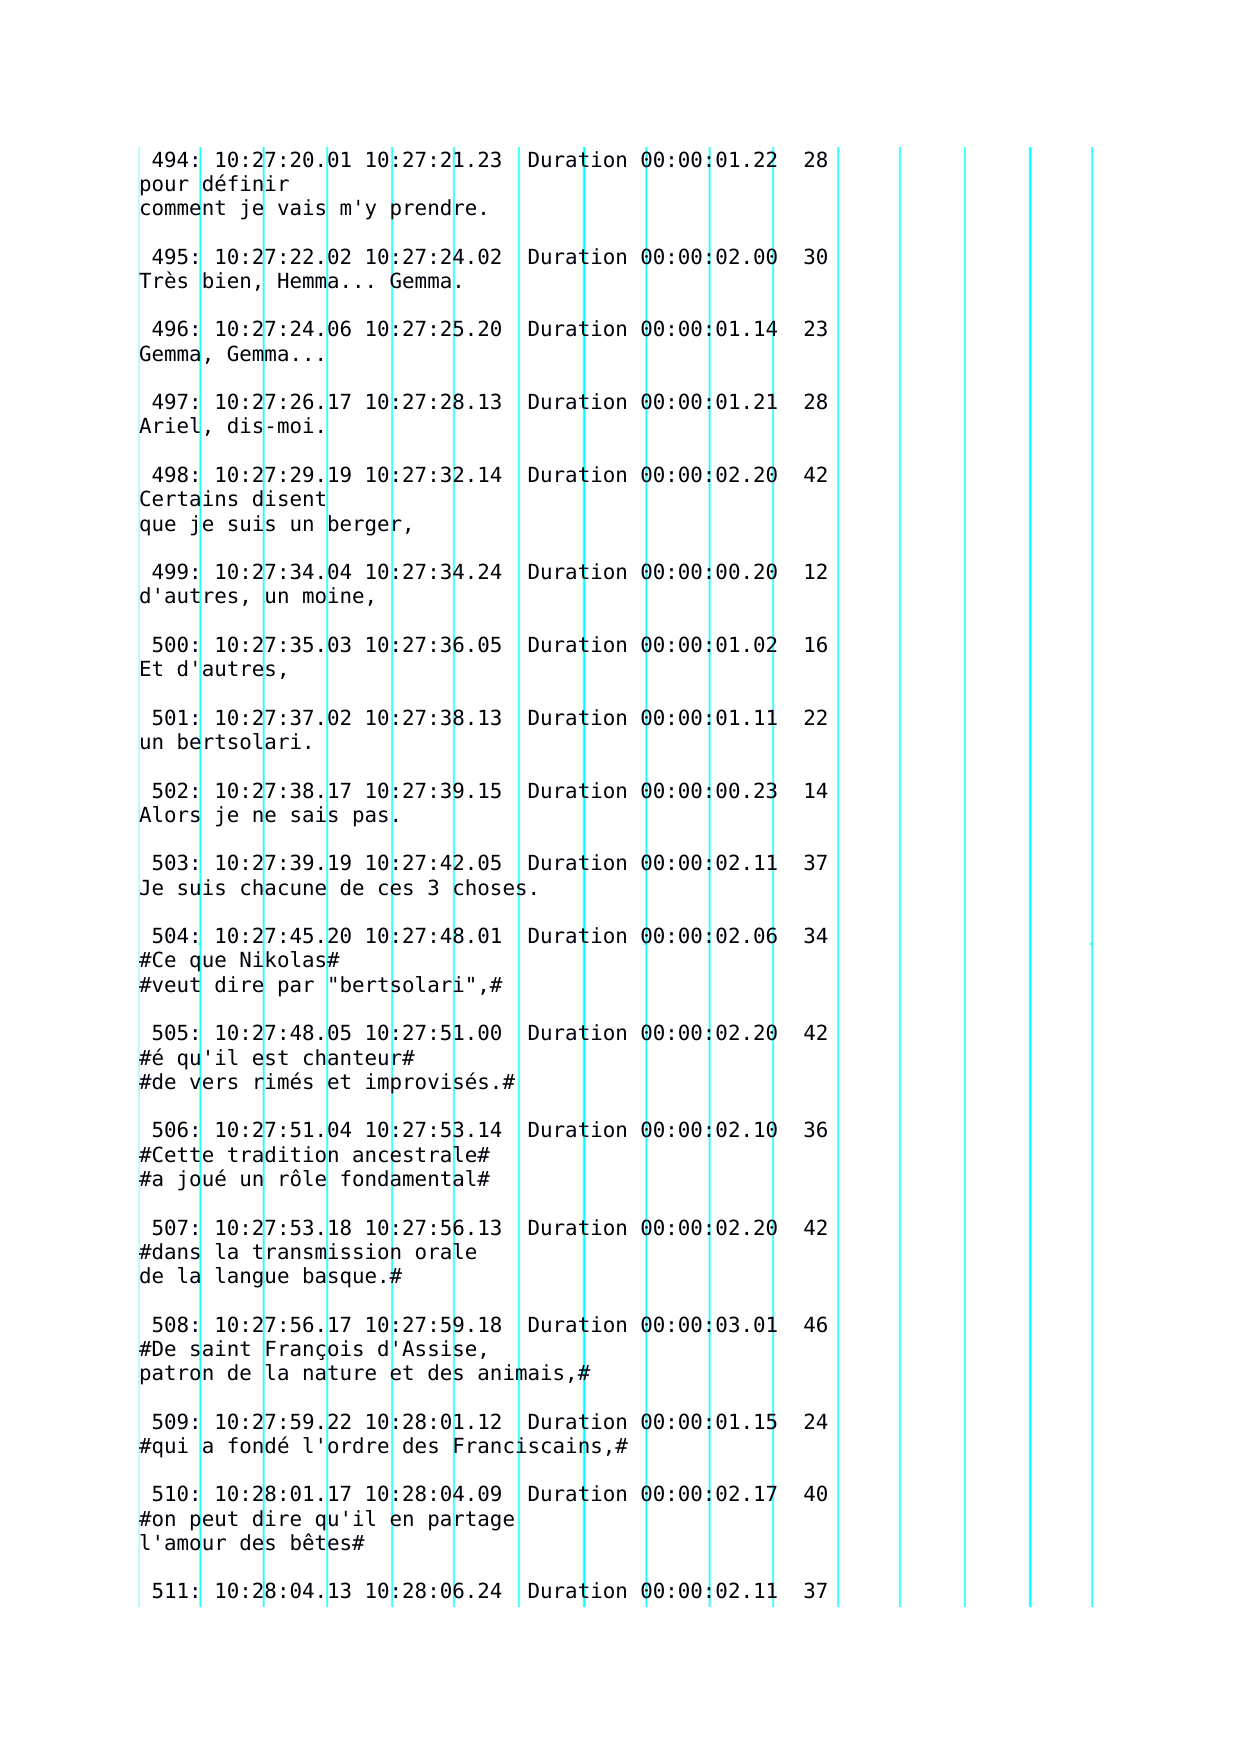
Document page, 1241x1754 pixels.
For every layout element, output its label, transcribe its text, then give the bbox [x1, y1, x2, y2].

text Je suis chacune de ces 3 choses. [139, 876, 1101, 900]
text 504: 10:27:45.20 10:27:48.01 Duration 00:00:02.06 34 [139, 924, 1101, 948]
text 507: 10:27:53.18 10:27:56.13 Duration 00:00:02.20 42 [139, 1216, 1101, 1240]
text Et d'autres, [139, 657, 1101, 682]
text 494: 10:27:20.01 10:27:21.23 Duration 00:00:01.22 28 [139, 148, 1101, 172]
text Ariel, dis-moi. [139, 414, 1101, 439]
text 510: 10:28:01.17 10:28:04.09 Duration 00:00:02.17 40 [139, 1482, 1101, 1507]
text pour définir [139, 172, 1101, 196]
text Très bien, Hemma... Gemma. [139, 269, 1101, 293]
text #é qu'il est chanteur# [139, 1046, 1101, 1070]
picture [138, 147, 1102, 1607]
text que je suis un berger, [139, 512, 1101, 536]
text Alors je ne sais pas. [139, 803, 1101, 827]
text 498: 10:27:29.19 10:27:32.14 Duration 00:00:02.20 42 [139, 463, 1101, 487]
text comment je vais m'y prendre. [139, 196, 1101, 220]
text #on peut dire qu'il en partage [139, 1507, 1101, 1531]
text #veut dire par "bertsolari",# [139, 973, 1101, 997]
text 502: 10:27:38.17 10:27:39.15 Duration 00:00:00.23 14 [139, 779, 1101, 803]
text 508: 10:27:56.17 10:27:59.18 Duration 00:00:03.01 46 [139, 1313, 1101, 1337]
text Certains disent [139, 487, 1101, 512]
text #a joué un rôle fondamental# [139, 1167, 1101, 1191]
text #de vers rimés et improvisés.# [139, 1070, 1101, 1094]
text 511: 10:28:04.13 10:28:06.24 Duration 00:00:02.11 37 [139, 1579, 1101, 1604]
text 506: 10:27:51.04 10:27:53.14 Duration 00:00:02.10 36 [139, 1118, 1101, 1143]
text l'amour des bêtes# [139, 1531, 1101, 1555]
text #Ce que Nikolas# [139, 948, 1101, 973]
text d'autres, un moine, [139, 584, 1101, 609]
text 499: 10:27:34.04 10:27:34.24 Duration 00:00:00.20 12 [139, 560, 1101, 584]
text patron de la nature et des animais,# [139, 1361, 1101, 1385]
text 496: 10:27:24.06 10:27:25.20 Duration 00:00:01.14 23 [139, 317, 1101, 342]
text 505: 10:27:48.05 10:27:51.00 Duration 00:00:02.20 42 [139, 1021, 1101, 1046]
text 500: 10:27:35.03 10:27:36.05 Duration 00:00:01.02 16 [139, 633, 1101, 657]
text 503: 10:27:39.19 10:27:42.05 Duration 00:00:02.11 37 [139, 851, 1101, 876]
text 497: 10:27:26.17 10:27:28.13 Duration 00:00:01.21 28 [139, 390, 1101, 414]
text #Cette tradition ancestrale# [139, 1143, 1101, 1167]
text 495: 10:27:22.02 10:27:24.02 Duration 00:00:02.00 30 [139, 245, 1101, 269]
text 509: 10:27:59.22 10:28:01.12 Duration 00:00:01.15 24 [139, 1410, 1101, 1434]
text Gemma, Gemma... [139, 342, 1101, 366]
text #dans la transmission orale [139, 1240, 1101, 1264]
text 501: 10:27:37.02 10:27:38.13 Duration 00:00:01.11 22 [139, 706, 1101, 730]
text un bertsolari. [139, 730, 1101, 754]
text de la langue basque.# [139, 1264, 1101, 1288]
text #qui a fondé l'ordre des Franciscains,# [139, 1434, 1101, 1458]
text #De saint François d'Assise, [139, 1337, 1101, 1361]
